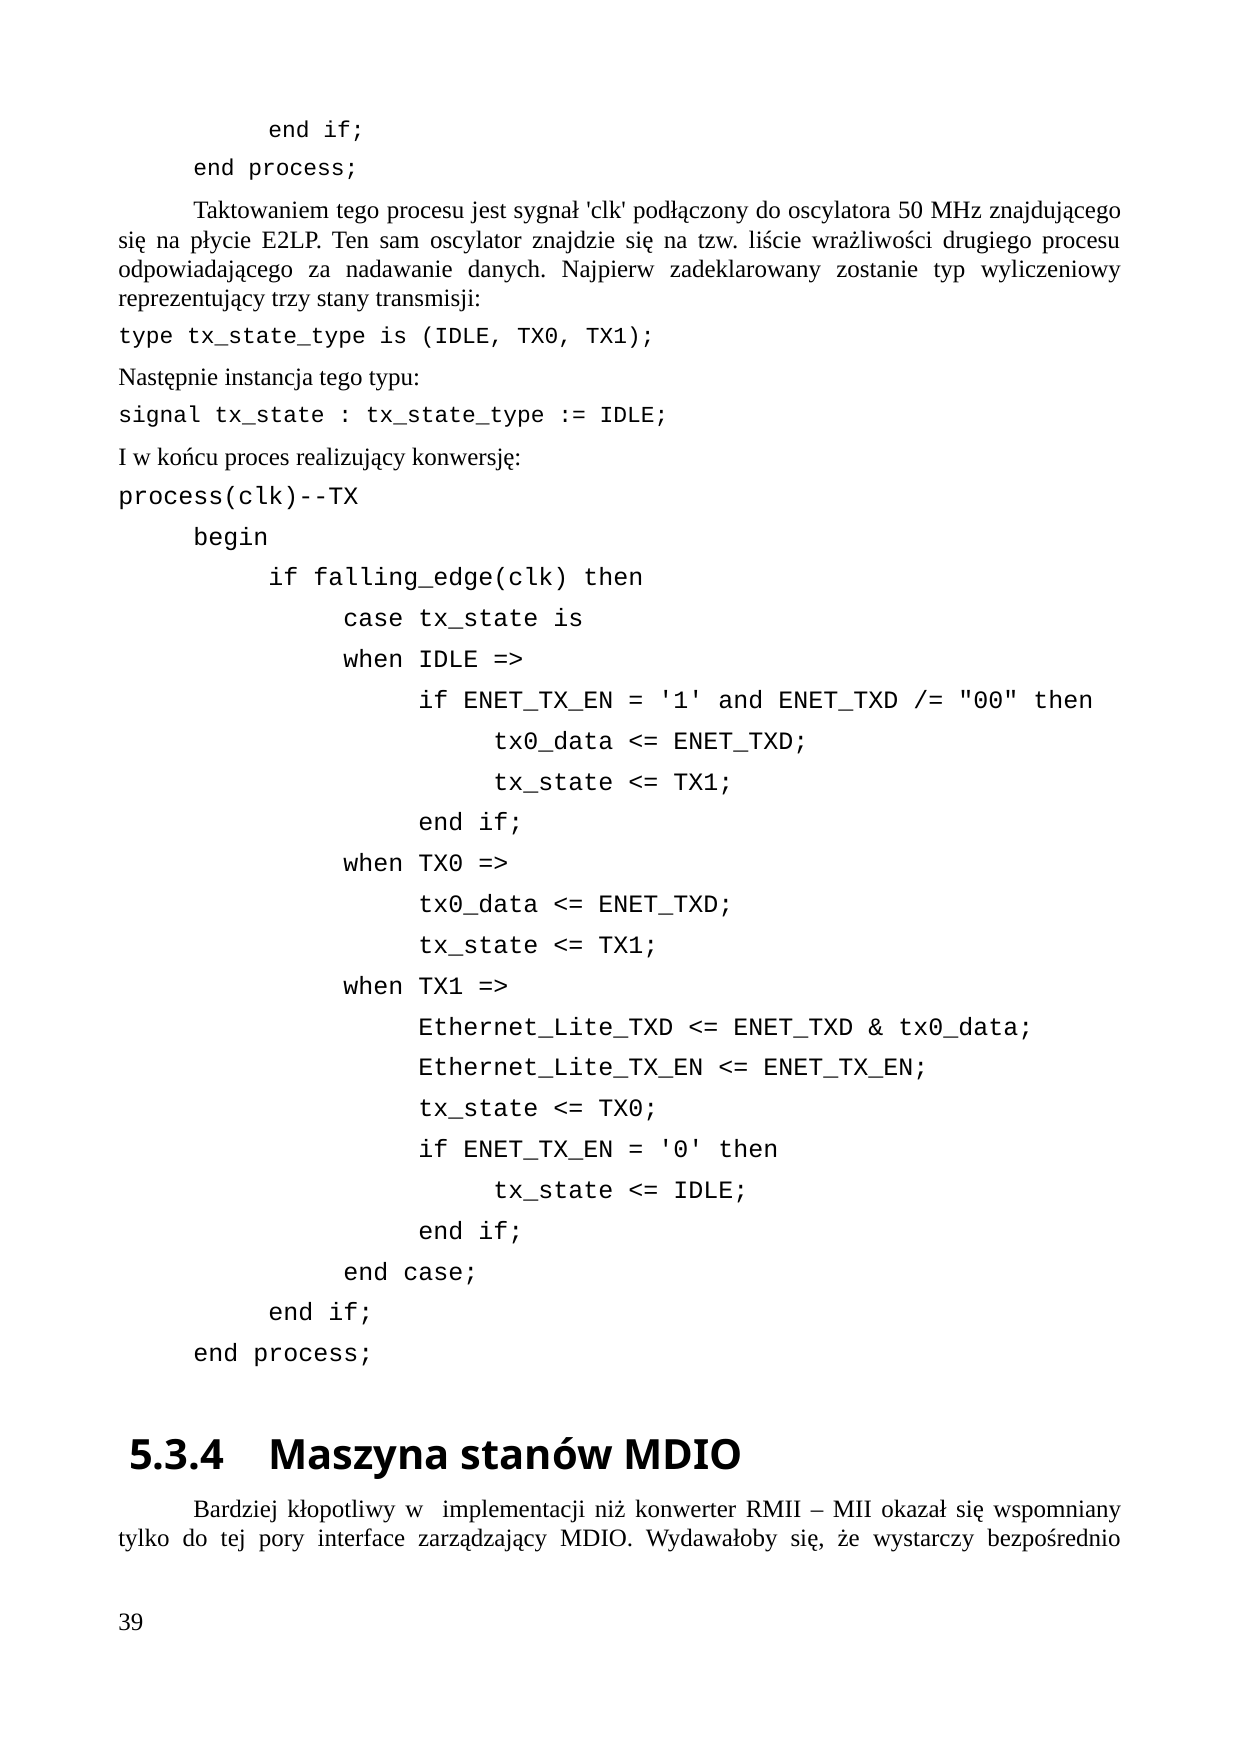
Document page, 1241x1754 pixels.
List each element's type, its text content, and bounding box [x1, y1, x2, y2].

text tx_state <= TX1; [118, 932, 1122, 961]
text Ethernet_Lite_TXD <= ENET_TXD & tx0_data; [118, 1014, 1122, 1042]
text signal tx_state : tx_state_type := IDLE; [118, 404, 1122, 429]
text when IDLE => [118, 647, 1122, 675]
text Taktowaniem tego procesu jest sygnał 'clk' podłączony do oscylatora 50 MHz znajdującego się na płycie E2LP. Ten sam oscylator znajdzie się na tzw. liście wrażliwości drugiego procesu odpowiadającego za nadawanie danych. Najpierw zadeklarowany zostanie typ wyliczeniowy reprezentujący trzy stany transmisji: [118, 195, 1122, 311]
text tx_state <= IDLE; [118, 1177, 1122, 1206]
text if falling_edge(clk) then [118, 565, 1122, 593]
text end if; [118, 118, 1122, 144]
text end if; [118, 1218, 1122, 1247]
text end if; [118, 1300, 1122, 1328]
text end if; [118, 810, 1122, 838]
text if ENET_TX_EN = '0' then [118, 1137, 1122, 1165]
text tx_state <= TX0; [118, 1096, 1122, 1124]
text type tx_state_type is (IDLE, TX0, TX1); [118, 324, 1122, 350]
text end process; [118, 1341, 1122, 1369]
text end process; [118, 157, 1122, 182]
text Bardziej kłopotliwy w implementacji niż konwerter RMII – MII okazał się wspomniany tylko do tej pory interface zarządzający MDIO. Wydawałoby się, że wystarczy bezpośrednio [118, 1494, 1122, 1552]
text when TX0 => [118, 851, 1122, 879]
subtitle Maszyna stanów MDIO [118, 1425, 1122, 1482]
text case tx_state is [118, 606, 1122, 634]
text process(clk)--TX [118, 483, 1122, 512]
text tx_state <= TX1; [118, 769, 1122, 797]
text Ethernet_Lite_TX_EN <= ENET_TX_EN; [118, 1055, 1122, 1083]
text begin [118, 524, 1122, 552]
text Następnie instancja tego typu: [118, 362, 1122, 391]
text when TX1 => [118, 973, 1122, 1002]
text if ENET_TX_EN = '1' and ENET_TXD /= "00" then [118, 687, 1122, 716]
text tx0_data <= ENET_TXD; [118, 892, 1122, 920]
text tx0_data <= ENET_TXD; [118, 728, 1122, 757]
text end case; [118, 1259, 1122, 1287]
text I w końcu proces realizujący konwersję: [118, 442, 1122, 471]
